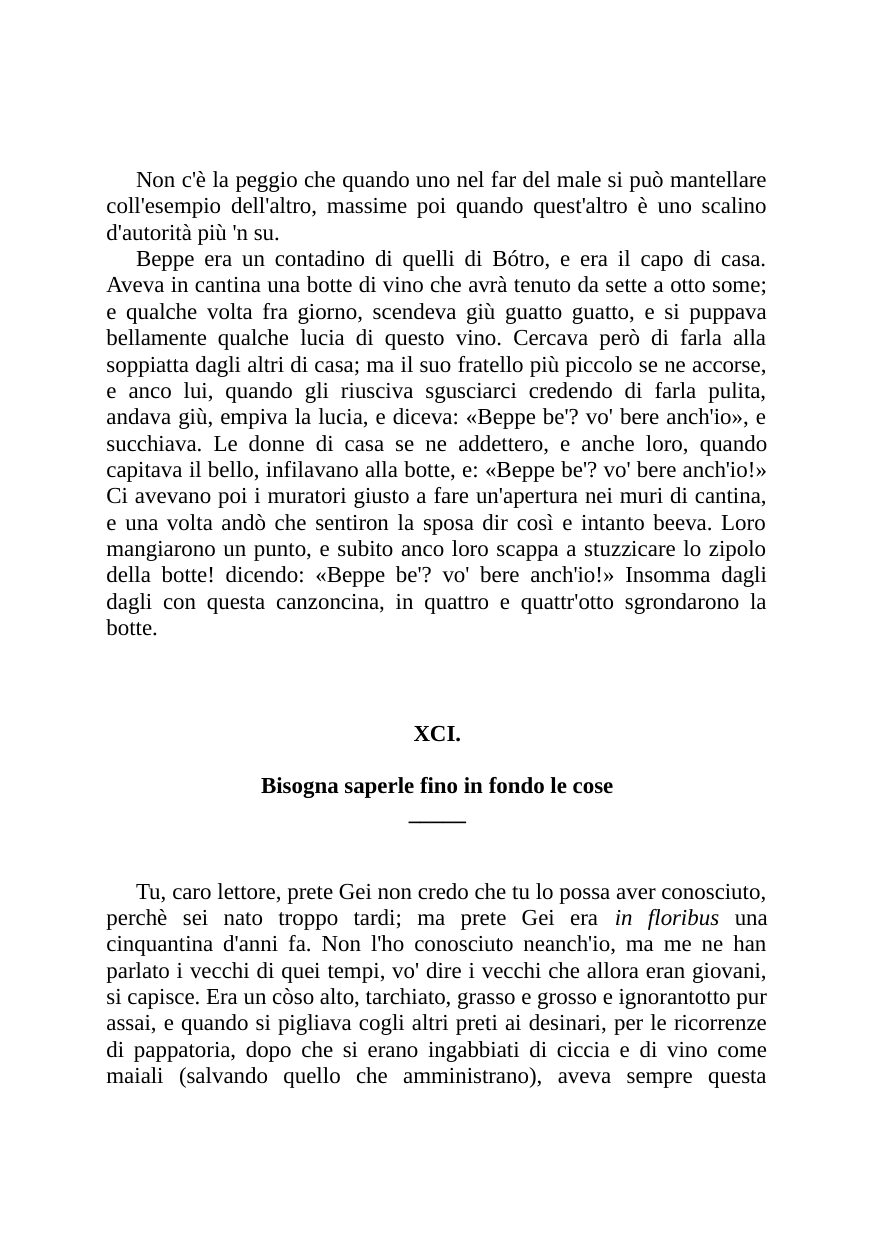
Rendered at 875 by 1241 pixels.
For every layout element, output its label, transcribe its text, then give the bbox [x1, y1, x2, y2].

text Non c'è la peggio che quando uno nel far del male si può mantellare coll'esempio dell'altro, massime poi quando quest'altro è uno scalino d'autorità più 'n su. [106, 166, 768, 245]
text _____ [106, 799, 768, 825]
text Tu, caro lettore, prete Gei non credo che tu lo possa aver conosciuto, perchè sei nato troppo tardi; ma prete Gei era in floribus una cinquantina d'anni fa. Non l'ho conosciuto neanch'io, ma me ne han parlato i vecchi di quei tempi, vo' dire i vecchi che allora eran giovani, si capisce. Era un còso alto, tarchiato, grasso e grosso e ignorantotto pur assai, e quando si pigliava cogli altri preti ai desinari, per le ricorrenze di pappatoria, dopo che si erano ingabbiati di ciccia e di vino come maiali (salvando quello che amministrano), aveva sempre questa [106, 878, 768, 1088]
text XCI. [106, 719, 768, 746]
text Bisogna saperle fino in fondo le cose [106, 772, 768, 799]
text Beppe era un contadino di quelli di Bótro, e era il capo di casa. Aveva in cantina una botte di vino che avrà tenuto da sette a otto some; e qualche volta fra giorno, scendeva giù guatto guatto, e si puppava bellamente qualche lucia di questo vino. Cercava però di farla alla soppiatta dagli altri di casa; ma il suo fratello più piccolo se ne accorse, e anco lui, quando gli riusciva sgusciarci credendo di farla pulita, andava giù, empiva la lucia, e diceva: «Beppe be'? vo' bere anch'io», e succhiava. Le donne di casa se ne addettero, e anche loro, quando capitava il bello, infilavano alla botte, e: «Beppe be'? vo' bere anch'io!» Ci avevano poi i muratori giusto a fare un'apertura nei muri di cantina, e una volta andò che sentiron la sposa dir così e intanto beeva. Loro mangiarono un punto, e subito anco loro scappa a stuzzicare lo zipolo della botte! dicendo: «Beppe be'? vo' bere anch'io!» Insomma dagli dagli con questa canzoncina, in quattro e quattr'otto sgrondarono la botte. [106, 245, 768, 641]
